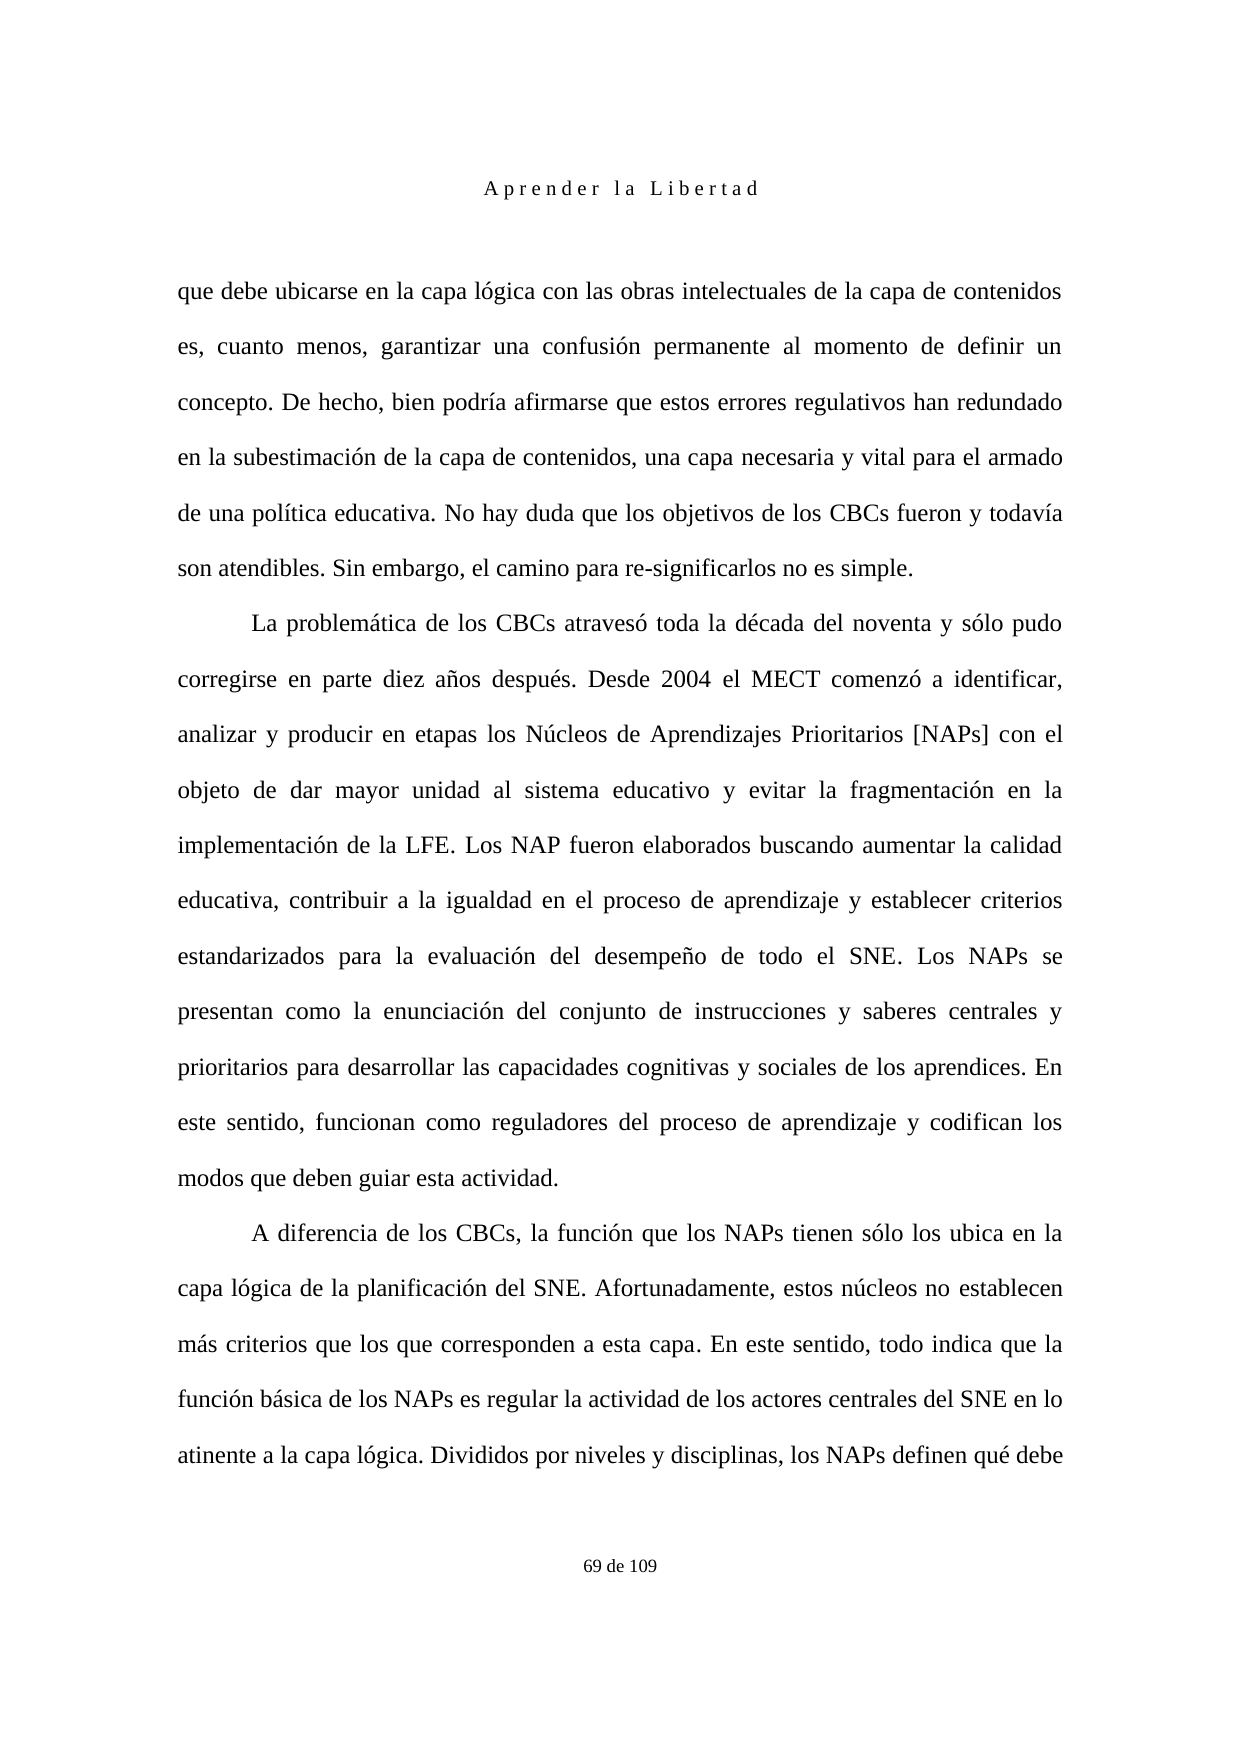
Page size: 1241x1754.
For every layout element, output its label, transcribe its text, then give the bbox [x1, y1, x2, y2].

text que debe ubicarse en la capa lógica con las obras intelectuales de la capa de contenidos es, cuanto menos, garantizar una confusión permanente al momento de definir un concepto. De hecho, bien podría afirmarse que estos errores regulativos han redundado en la subestimación de la capa de contenidos, una capa necesaria y vital para el armado de una política educativa. No hay duda que los objetivos de los CBCs fueron y todavía son atendibles. Sin embargo, el camino para re-significarlos no es simple. [177, 277, 1063, 582]
text La problemática de los CBCs atravesó toda la década del noventa y sólo pudo corregirse en parte diez años después. Desde 2004 el MECT comenzó a identificar, analizar y producir en etapas los Núcleos de Aprendizajes Prioritarios [NAPs] con el objeto de dar mayor unidad al sistema educativo y evitar la fragmentación en la implementación de la LFE. Los NAP fueron elaborados buscando aumentar la calidad educativa, contribuir a la igualdad en el proceso de aprendizaje y establecer criterios estandarizados para la evaluación del desempeño de todo el SNE. Los NAPs se presentan como la enunciación del conjunto de instrucciones y saberes centrales y prioritarios para desarrollar las capacidades cognitivas y sociales de los aprendices. En este sentido, funcionan como reguladores del proceso de aprendizaje y codifican los modos que deben guiar esta actividad. [177, 609, 1063, 1191]
text A diferencia de los CBCs, la función que los NAPs tienen sólo los ubica en la capa lógica de la planificación del SNE. Afortunadamente, estos núcleos no establecen más criterios que los que corresponden a esta capa. En este sentido, todo indica que la función básica de los NAPs es regular la actividad de los actores centrales del SNE en lo atinente a la capa lógica. Divididos por niveles y disciplinas, los NAPs definen qué debe [177, 1219, 1063, 1468]
